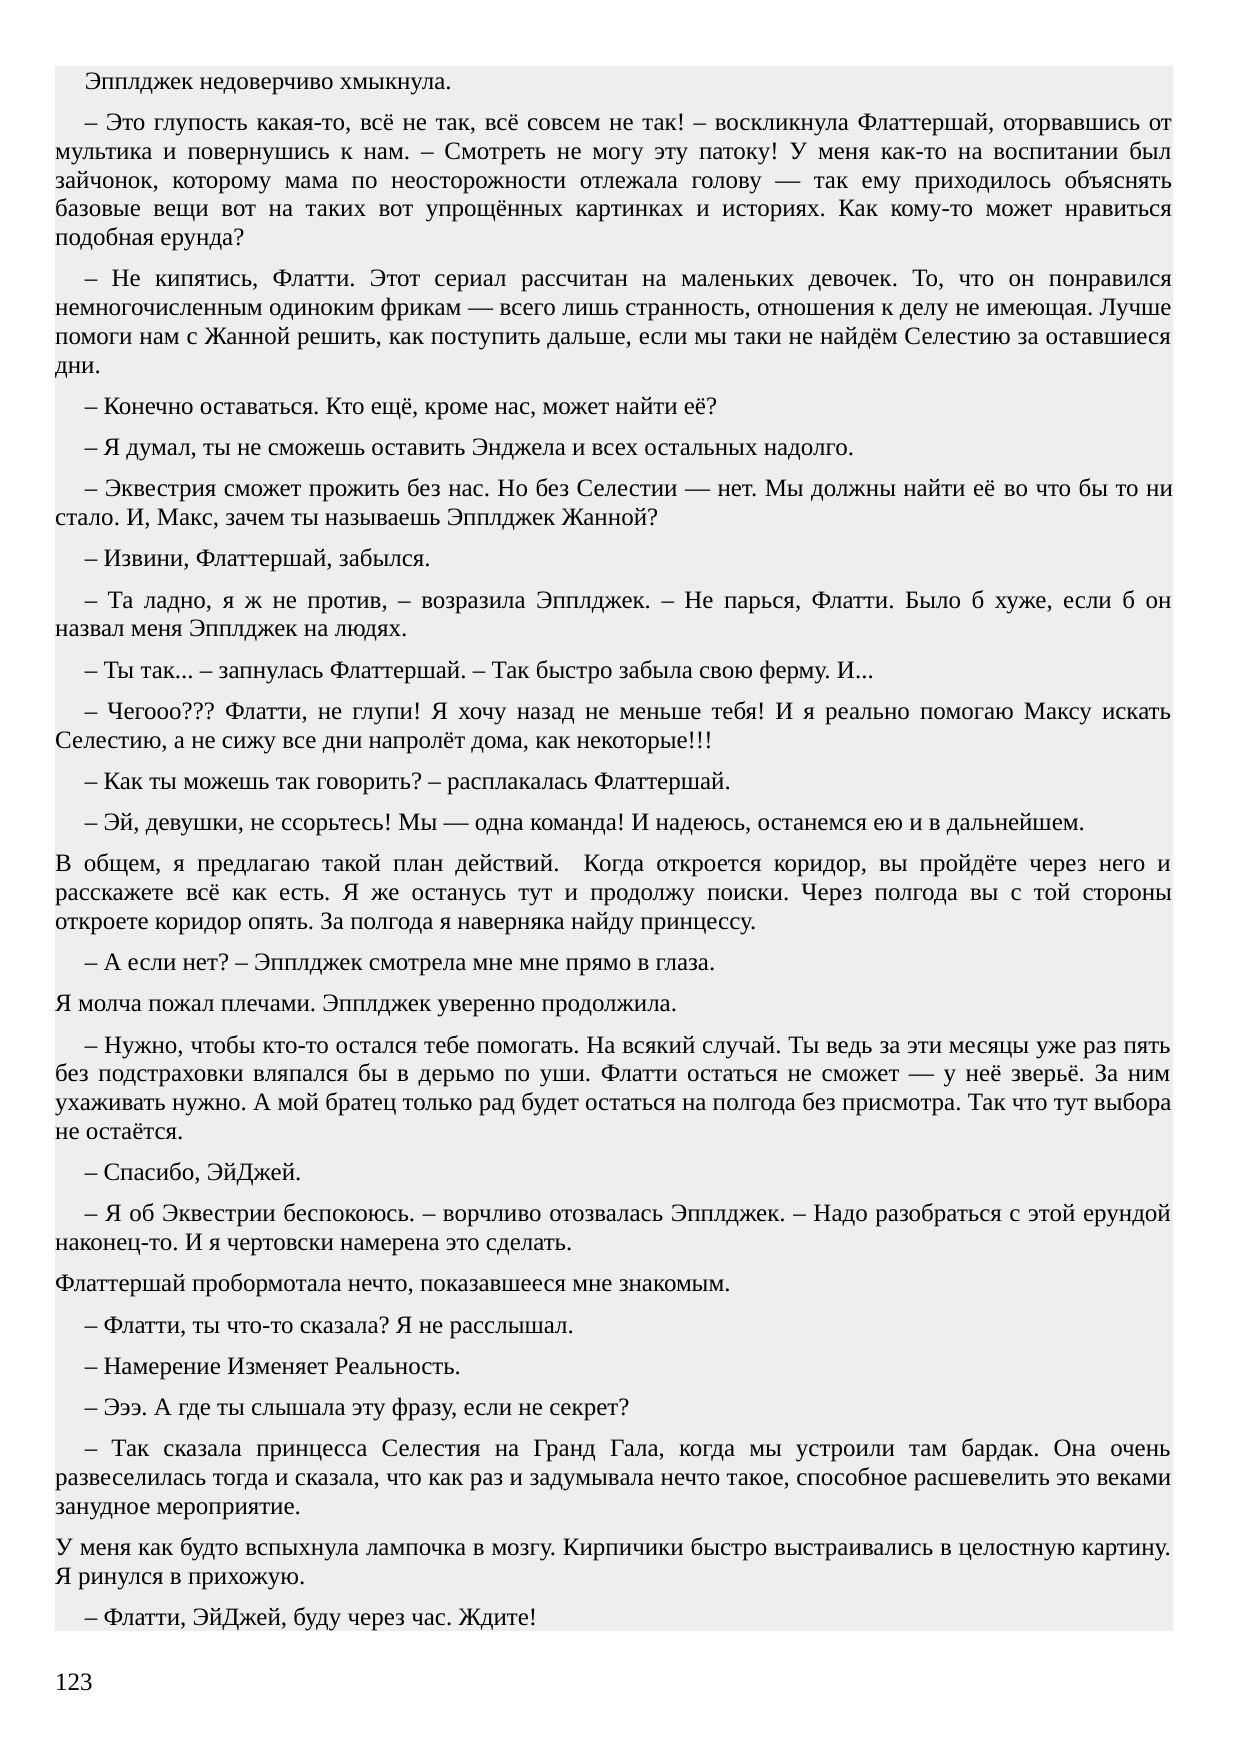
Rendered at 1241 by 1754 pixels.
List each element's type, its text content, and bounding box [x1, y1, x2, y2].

list Я молча пожал плечами. Эпплджек уверенно продолжила. [55, 988, 1173, 1017]
text – А если нет? – Эпплджек смотрела мне мне прямо в глаза. [55, 947, 1173, 976]
text – Я об Эквестрии беспокоюсь. – ворчливо отозвалась Эпплджек. – Надо разобраться с этой ерундой наконец-то. И я чертовски намерена это сделать. [55, 1198, 1173, 1256]
text – Нужно, чтобы кто-то остался тебе помогать. На всякий случай. Ты ведь за эти месяцы уже раз пять без подстраховки вляпался бы в дерьмо по уши. Флатти остаться не сможет — у неё зверьё. За ним ухаживать нужно. А мой братец только рад будет остаться на полгода без присмотра. Так что тут выбора не остаётся. [55, 1030, 1173, 1145]
text – Не кипятись, Флатти. Этот сериал рассчитан на маленьких девочек. То, что он понравился немногочисленным одиноким фрикам — всего лишь странность, отношения к делу не имеющая. Лучше помоги нам с Жанной решить, как поступить дальше, если мы таки не найдём Селестию за оставшиеся дни. [55, 263, 1173, 378]
text – Эквестрия сможет прожить без нас. Но без Селестии — нет. Мы должны найти её во что бы то ни стало. И, Макс, зачем ты называешь Эпплджек Жанной? [55, 473, 1173, 531]
text – Та ладно, я ж не против, – возразила Эпплджек. – Не парься, Флатти. Было б хуже, если б он назвал меня Эпплджек на людях. [55, 585, 1173, 642]
text – Ты так... – запнулась Флаттершай. – Так быстро забыла свою ферму. И... [55, 655, 1173, 683]
list У меня как будто вспыхнула лампочка в мозгу. Кирпичики быстро выстраивались в целостную картину. Я ринулся в прихожую. [55, 1532, 1173, 1590]
text – Эй, девушки, не ссорьтесь! Мы — одна команда! И надеюсь, останемся ею и в дальнейшем. [55, 807, 1173, 836]
text – Как ты можешь так говорить? – расплакалась Флаттершай. [55, 766, 1173, 795]
text – Я думал, ты не сможешь оставить Энджела и всех остальных надолго. [55, 432, 1173, 461]
list Флаттершай пробормотала нечто, показавшееся мне знакомым. [55, 1268, 1173, 1297]
text – Намерение Изменяет Реальность. [55, 1351, 1173, 1380]
text – Так сказала принцесса Селестия на Гранд Гала, когда мы устроили там бардак. Она очень развеселилась тогда и сказала, что как раз и задумывала нечто такое, способное расшевелить это веками занудное мероприятие. [55, 1433, 1173, 1520]
text Эпплджек недоверчиво хмыкнула. [55, 66, 1173, 95]
text – Флатти, ЭйДжей, буду через час. Ждите! [55, 1602, 1173, 1631]
text – Это глупость какая-то, всё не так, всё совсем не так! – воскликнула Флаттершай, оторвавшись от мультика и повернушись к нам. – Смотреть не могу эту патоку! У меня как-то на воспитании был зайчонок, которому мама по неосторожности отлежала голову — так ему приходилось объяснять базовые вещи вот на таких вот упрощённых картинках и историях. Как кому-то может нравиться подобная ерунда? [55, 107, 1173, 251]
text – Спасибо, ЭйДжей. [55, 1157, 1173, 1186]
text – Флатти, ты что-то сказала? Я не расслышал. [55, 1310, 1173, 1338]
text – Извини, Флаттершай, забылся. [55, 543, 1173, 572]
text – Чегооо??? Флатти, не глупи! Я хочу назад не меньше тебя! И я реально помогаю Максу искать Селестию, а не сижу все дни напролёт дома, как некоторые!!! [55, 696, 1173, 753]
list В общем, я предлагаю такой план действий. Когда откроется коридор, вы пройдёте через него и расскажете всё как есть. Я же останусь тут и продолжу поиски. Через полгода вы с той стороны откроете коридор опять. За полгода я наверняка найду принцессу. [55, 848, 1173, 935]
text – Конечно оставаться. Кто ещё, кроме нас, может найти её? [55, 391, 1173, 420]
text – Эээ. А где ты слышала эту фразу, если не секрет? [55, 1392, 1173, 1421]
